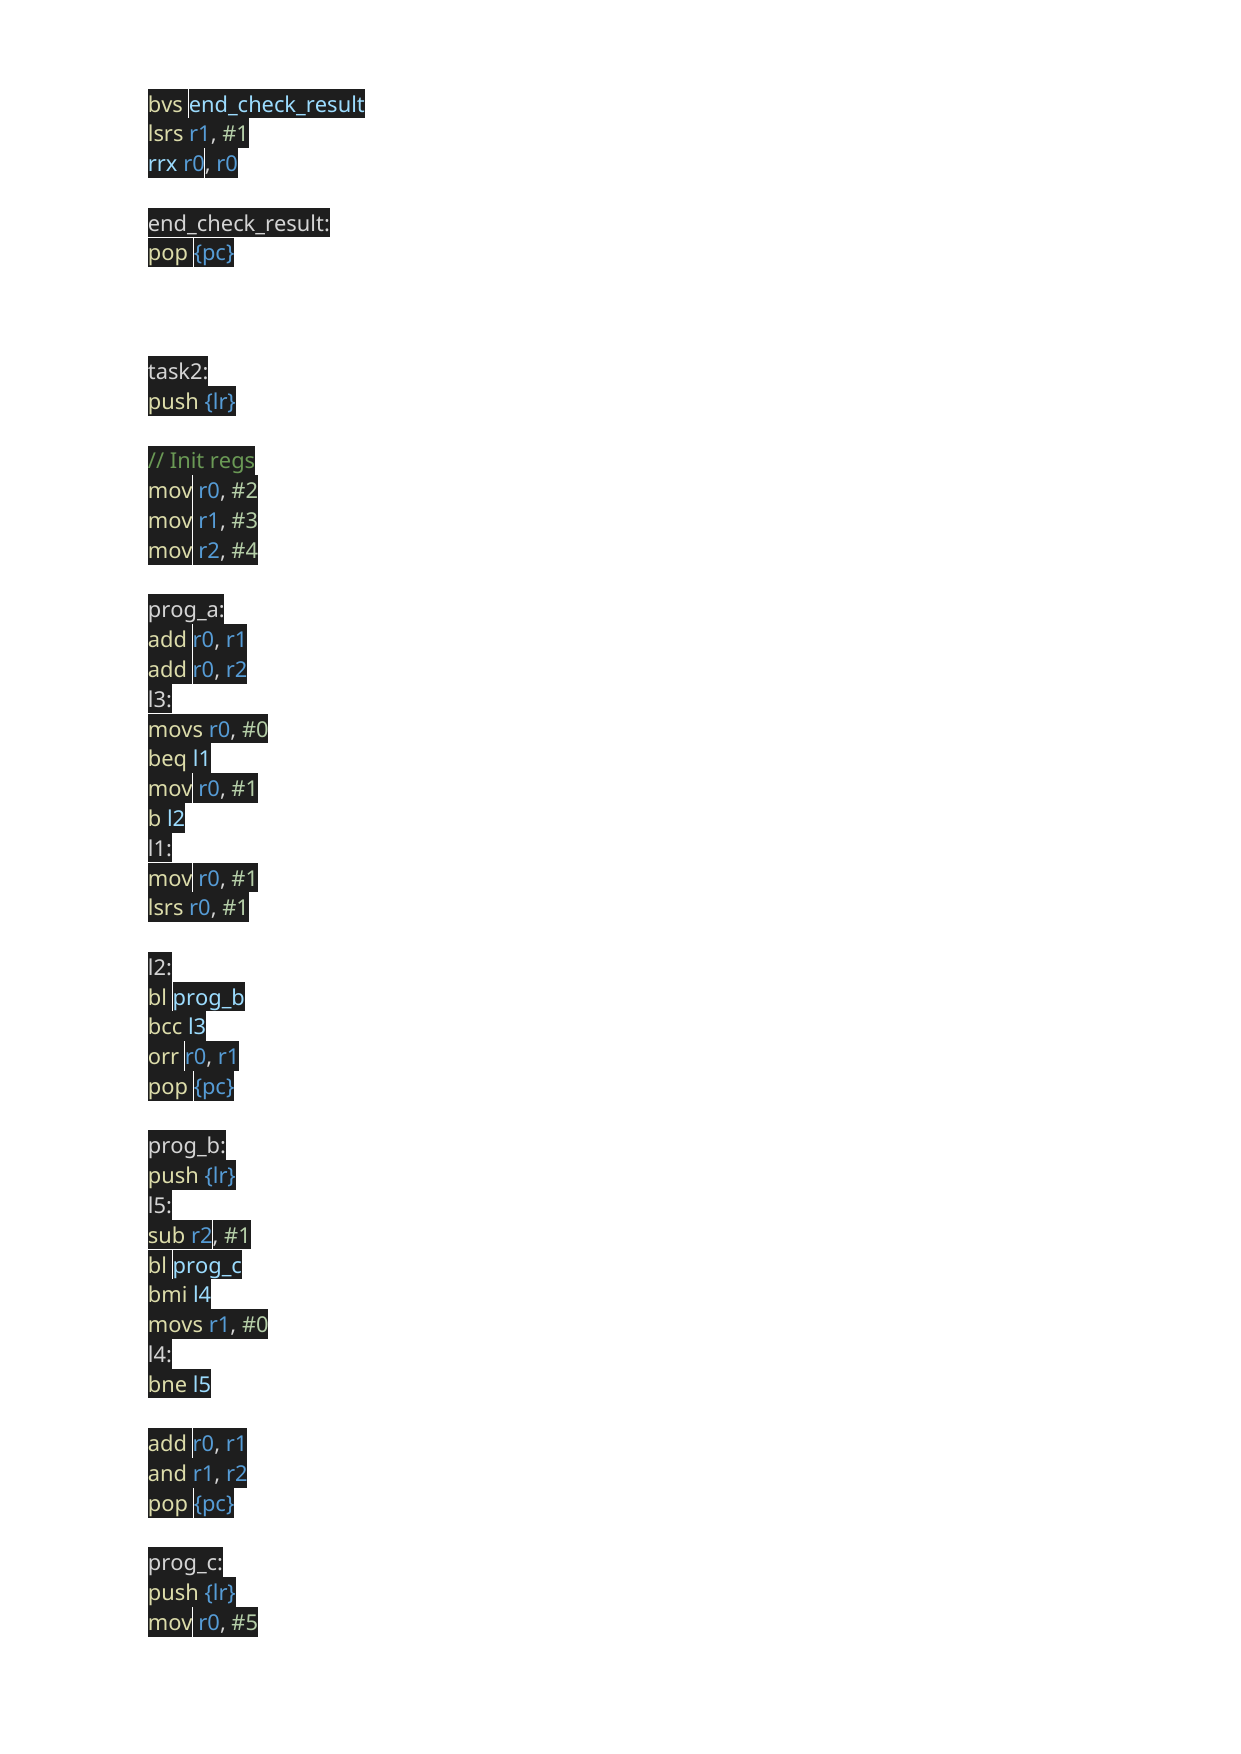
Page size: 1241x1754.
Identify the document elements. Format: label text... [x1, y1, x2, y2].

text mov r0, #1 [148, 862, 1152, 892]
text l5: [148, 1190, 1152, 1220]
text prog_c: [148, 1547, 1152, 1577]
text beq l1 [148, 743, 1152, 773]
text movs r0, #0 [148, 713, 1152, 743]
text bmi l4 [148, 1279, 1152, 1309]
text mov r1, #3 [148, 505, 1152, 535]
text task2: [148, 356, 1152, 386]
text orr r0, r1 [148, 1041, 1152, 1071]
text rrx r0, r0 [148, 148, 1152, 178]
text l2: [148, 952, 1152, 982]
text lsrs r1, #1 [148, 118, 1152, 148]
text add r0, r1 [148, 624, 1152, 654]
text l4: [148, 1339, 1152, 1369]
text bl prog_b [148, 982, 1152, 1011]
text prog_a: [148, 594, 1152, 624]
text movs r1, #0 [148, 1309, 1152, 1339]
text b l2 [148, 803, 1152, 833]
text lsrs r0, #1 [148, 892, 1152, 922]
text mov r0, #2 [148, 475, 1152, 505]
text l3: [148, 684, 1152, 713]
text mov r0, #5 [148, 1607, 1152, 1637]
text l1: [148, 833, 1152, 862]
text bcc l3 [148, 1011, 1152, 1041]
text and r1, r2 [148, 1458, 1152, 1488]
text pop {pc} [148, 237, 1152, 267]
text add r0, r2 [148, 654, 1152, 684]
text prog_b: [148, 1130, 1152, 1160]
text sub r2, #1 [148, 1220, 1152, 1249]
text mov r0, #1 [148, 773, 1152, 803]
text push {lr} [148, 1577, 1152, 1607]
text push {lr} [148, 386, 1152, 416]
text // Init regs [148, 446, 1152, 475]
text end_check_result: [148, 208, 1152, 237]
text bne l5 [148, 1369, 1152, 1398]
text pop {pc} [148, 1071, 1152, 1101]
text bvs end_check_result [148, 88, 1152, 118]
text pop {pc} [148, 1488, 1152, 1518]
text bl prog_c [148, 1249, 1152, 1279]
text push {lr} [148, 1160, 1152, 1190]
text add r0, r1 [148, 1428, 1152, 1458]
text mov r2, #4 [148, 535, 1152, 565]
